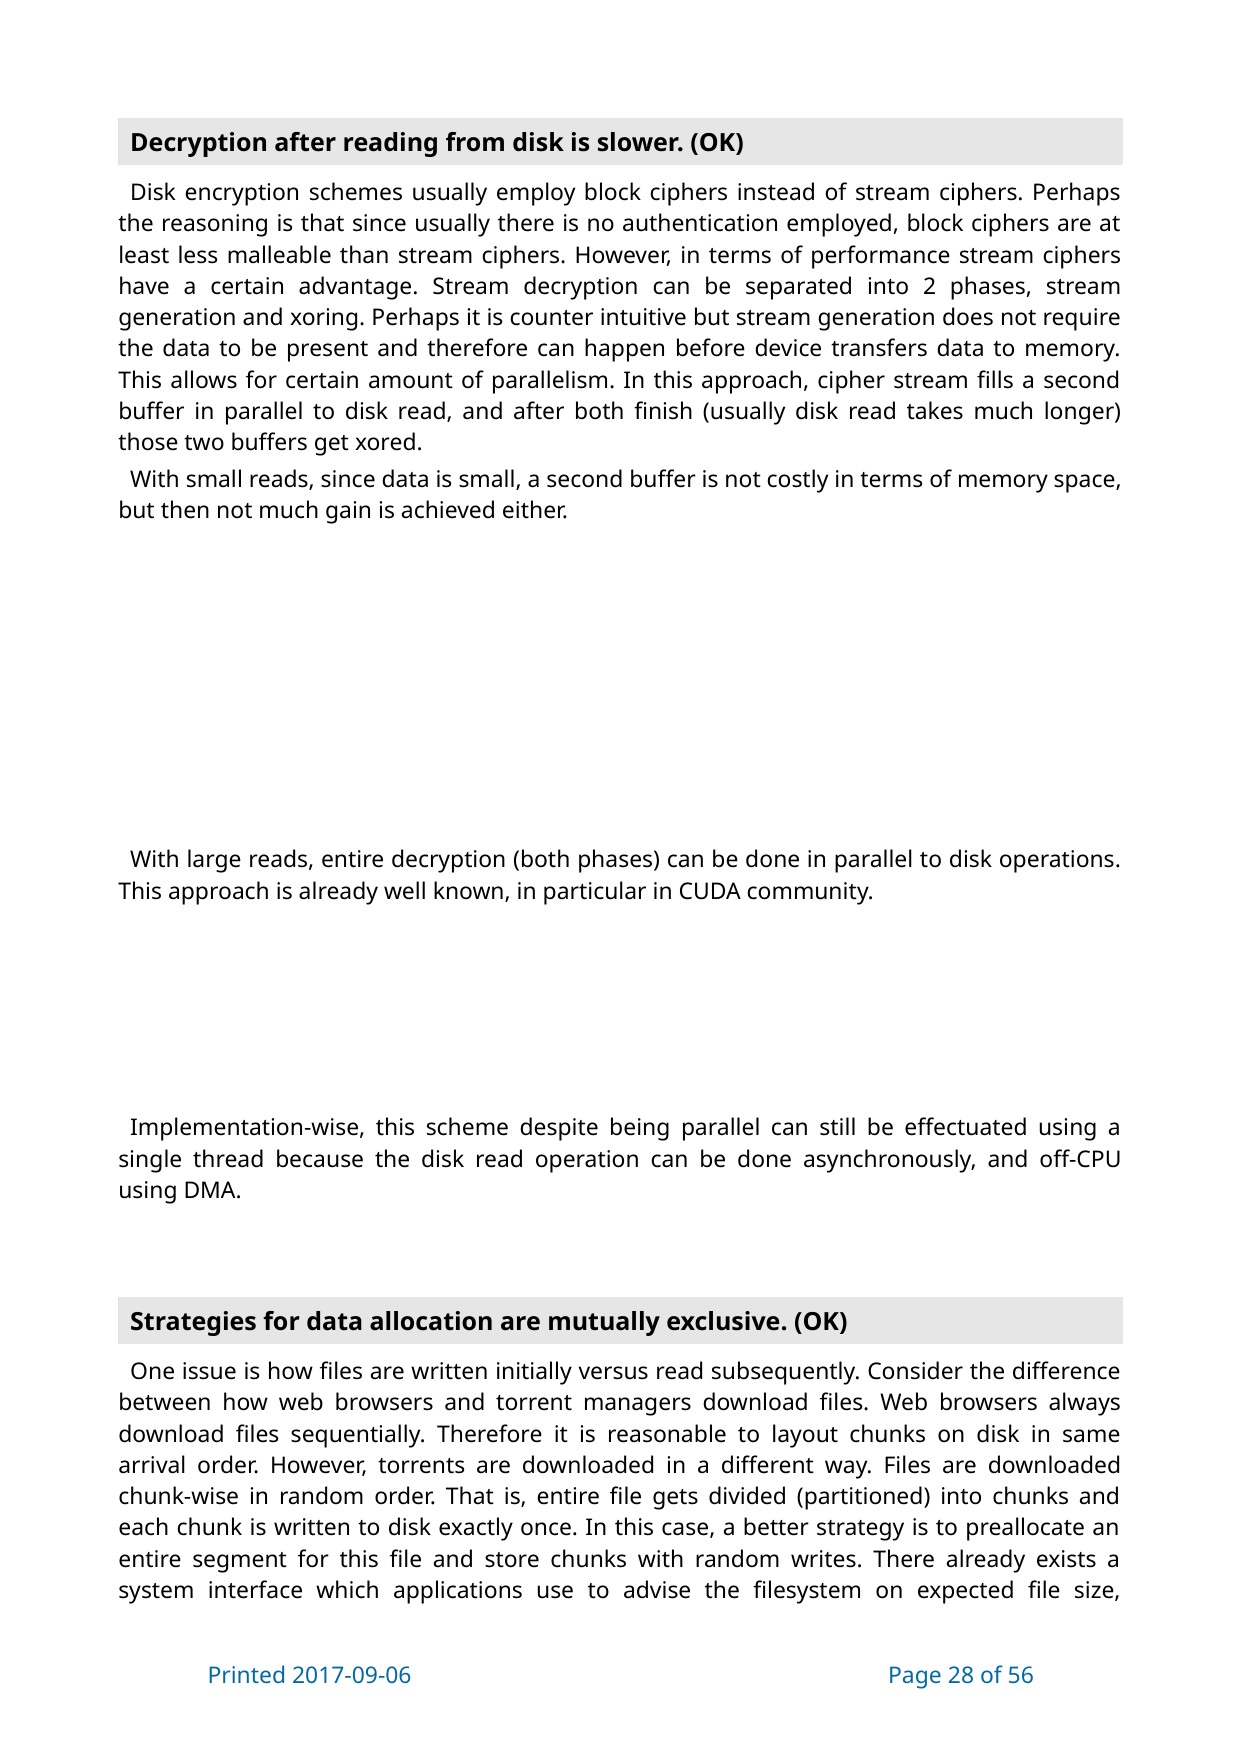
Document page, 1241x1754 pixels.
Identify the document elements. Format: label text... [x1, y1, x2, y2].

text Implementation-wise, this scheme despite being parallel can still be effectuated using a single thread because the disk read operation can be done asynchronously, and off-CPU using DMA. [118, 1111, 1122, 1205]
text One issue is how files are written initially versus read subsequently. Consider the difference between how web browsers and torrent managers download files. Web browsers always download files sequentially. Therefore it is reasonable to layout chunks on disk in same arrival order. However, torrents are downloaded in a different way. Files are downloaded chunk-wise in random order. That is, entire file gets divided (partitioned) into chunks and each chunk is written to disk exactly once. In this case, a better strategy is to preallocate an entire segment for this file and store chunks with random writes. There already exists a system interface which applications use to advise the filesystem on expected file size, [118, 1355, 1122, 1605]
subtitle Strategies for data allocation are mutually exclusive. (OK) [119, 1298, 1122, 1343]
text Disk encryption schemes usually employ block ciphers instead of stream ciphers. Perhaps the reasoning is that since usually there is no authentication employed, block ciphers are at least less malleable than stream ciphers. However, in terms of performance stream ciphers have a certain advantage. Stream decryption can be separated into 2 phases, stream generation and xoring. Perhaps it is counter intuitive but stream generation does not require the data to be present and therefore can happen before device transfers data to memory. This allows for certain amount of parallelism. In this approach, cipher stream fills a second buffer in parallel to disk read, and after both finish (usually disk read takes much longer) those two buffers get xored. [118, 176, 1122, 457]
text With large reads, entire decryption (both phases) can be done in parallel to disk operations. This approach is already well known, in particular in CUDA community. [118, 843, 1122, 906]
subtitle Decryption after reading from disk is slower. (OK) [119, 119, 1122, 164]
text With small reads, since data is small, a second buffer is not costly in terms of memory space, but then not much gain is achieved either. [118, 463, 1122, 526]
